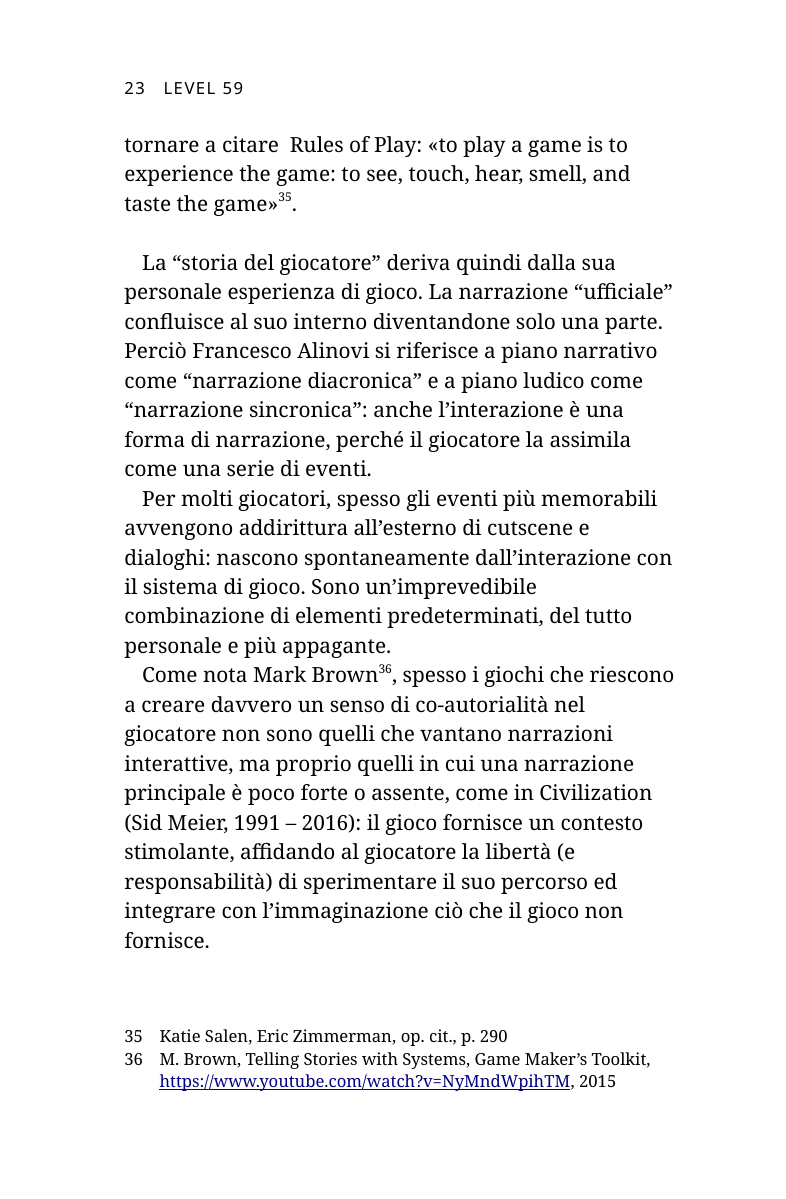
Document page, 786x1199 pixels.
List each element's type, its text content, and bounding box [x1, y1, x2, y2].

text Katie Salen, Eric Zimmerman, op. cit., p. 290 [124, 1024, 679, 1047]
text M. Brown, Telling Stories with Systems, Game Maker’s Toolkit, https://www.youtube.com/watch?v=NyMndWpihTM, 2015 [124, 1047, 679, 1093]
text tornare a citare Rules of Play: «to play a game is to experience the game: to see, touch, hear, smell, and taste the game». [124, 129, 679, 217]
text La “storia del giocatore” deriva quindi dalla sua personale esperienza di gioco. La narrazione “ufficiale” confluisce al suo interno diventandone solo una parte. Perciò Francesco Alinovi si riferisce a piano narrativo come “narrazione diacronica” e a piano ludico come “narrazione sincronica”: anche l’interazione è una forma di narrazione, perché il giocatore la assimila come una serie di eventi. [124, 247, 679, 483]
text Per molti giocatori, spesso gli eventi più memorabili avvengono addirittura all’esterno di cutscene e dialoghi: nascono spontaneamente dall’interazione con il sistema di gioco. Sono un’imprevedibile combinazione di elementi predeterminati, del tutto personale e più appagante. [124, 483, 679, 659]
text Come nota Mark Brown, spesso i giochi che riescono a creare davvero un senso di co-autorialità nel giocatore non sono quelli che vantano narrazioni interattive, ma proprio quelli in cui una narrazione principale è poco forte o assente, come in Civilization (Sid Meier, 1991 – 2016): il gioco fornisce un contesto stimolante, affidando al giocatore la libertà (e responsabilità) di sperimentare il suo percorso ed integrare con l’immaginazione ciò che il gioco non fornisce. [124, 659, 679, 954]
